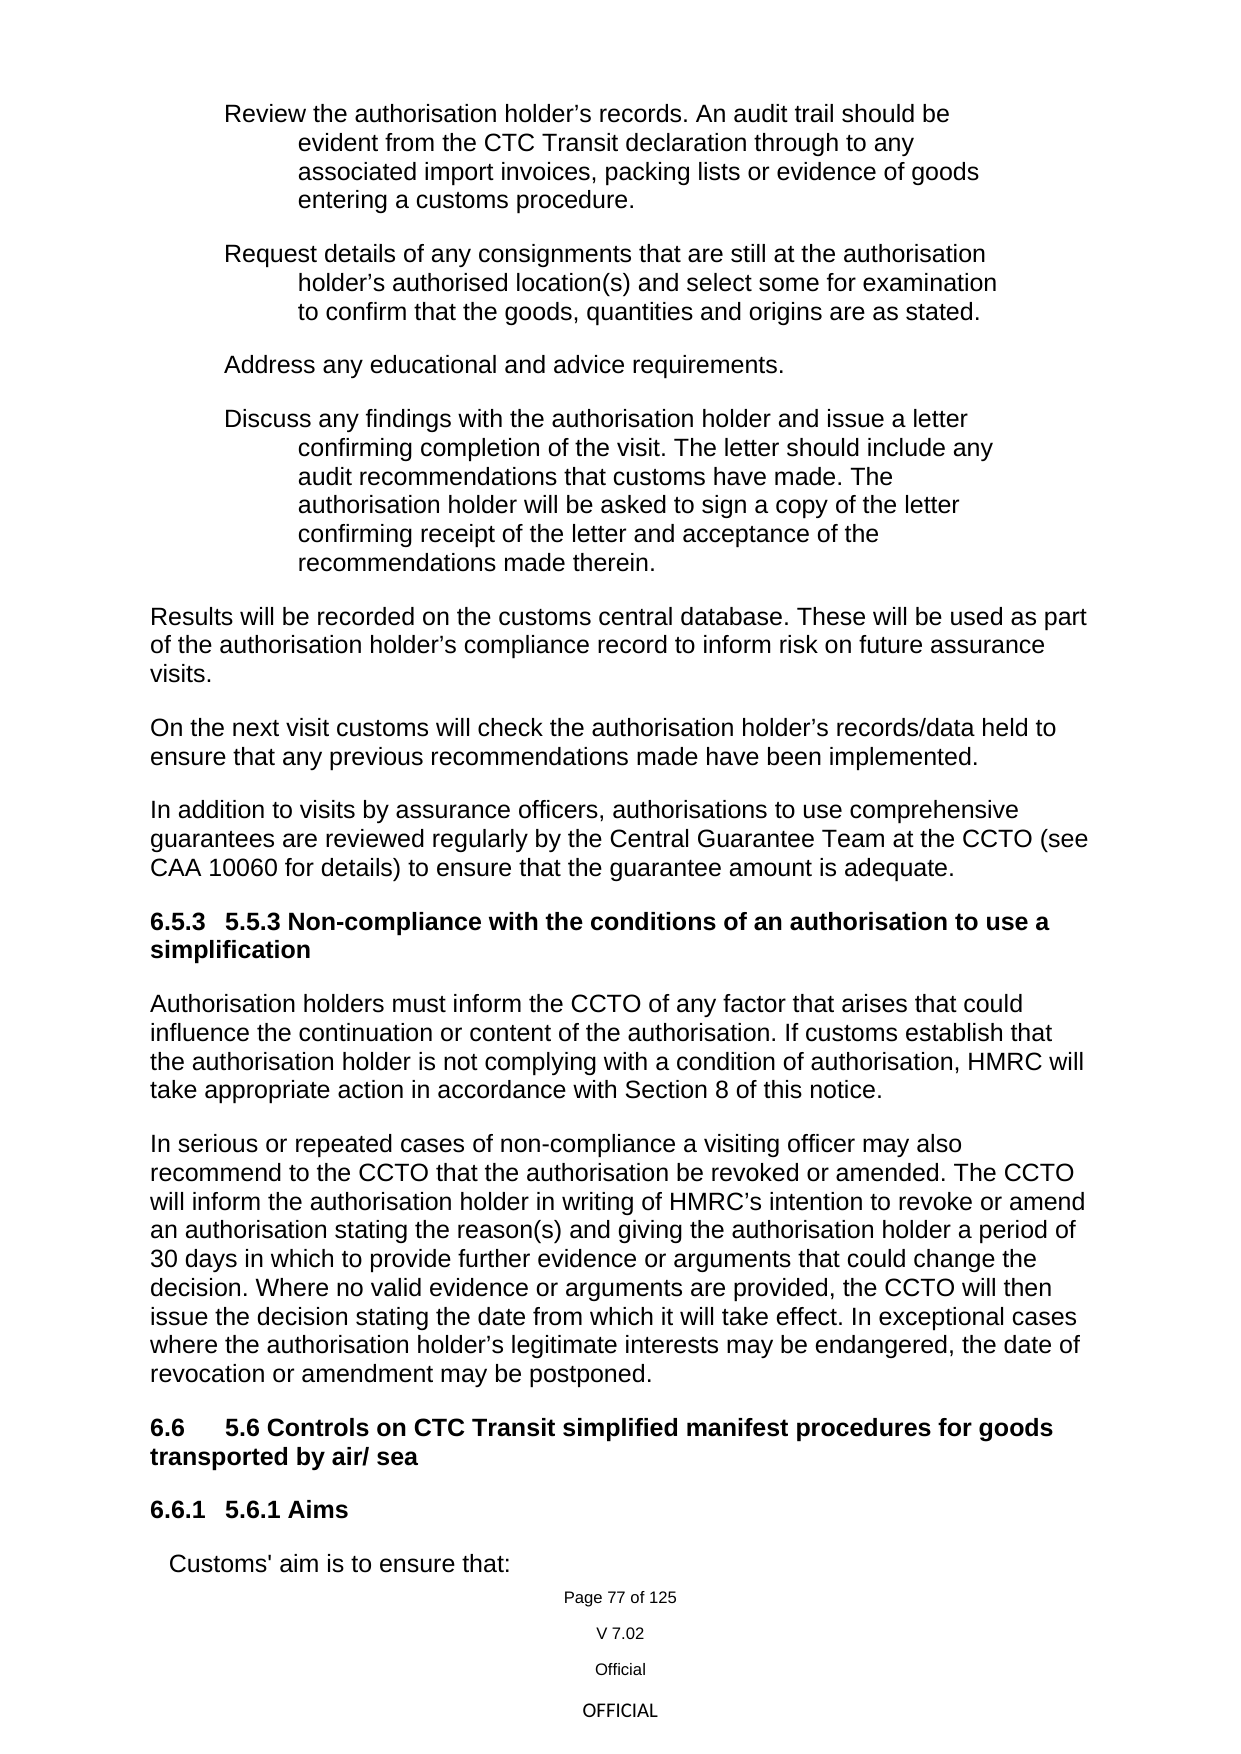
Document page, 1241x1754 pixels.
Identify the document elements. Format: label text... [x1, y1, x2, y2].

subtitle 5.5.3 Non-compliance with the conditions of an authorisation to use a simplification [150, 907, 1090, 964]
subtitle 5.6.1 Aims [150, 1495, 1090, 1524]
text Discuss any findings with the authorisation holder and issue a letter confirming completion of the visit. The letter should include any audit recommendations that customs have made. The authorisation holder will be asked to sign a copy of the letter confirming receipt of the letter and acceptance of the recommendations made therein. [224, 404, 1015, 577]
text Review the authorisation holder’s records. An audit trail should be evident from the CTC Transit declaration through to any associated import invoices, packing lists or evidence of goods entering a customs procedure. [224, 99, 1015, 214]
text Results will be recorded on the customs central database. These will be used as part of the authorisation holder’s compliance record to inform risk on future assurance visits. [150, 602, 1090, 688]
text Authorisation holders must inform the CCTO of any factor that arises that could influence the continuation or content of the authorisation. If customs establish that the authorisation holder is not complying with a condition of authorisation, HMRC will take appropriate action in accordance with Section 8 of this notice. [150, 989, 1090, 1104]
text Address any educational and advice requirements. [224, 350, 1015, 379]
text Request details of any consignments that are still at the authorisation holder’s authorised location(s) and select some for examination to confirm that the goods, quantities and origins are as stated. [224, 239, 1015, 325]
subtitle 5.6 Controls on CTC Transit simplified manifest procedures for goods transported by air/ sea [150, 1413, 1090, 1470]
text On the next visit customs will check the authorisation holder’s records/data held to ensure that any previous recommendations made have been implemented. [150, 713, 1090, 770]
text In serious or repeated cases of non-compliance a visiting officer may also recommend to the CCTO that the authorisation be revoked or amended. The CCTO will inform the authorisation holder in writing of HMRC’s intention to revoke or amend an authorisation stating the reason(s) and giving the authorisation holder a period of 30 days in which to provide further evidence or arguments that could change the decision. Where no valid evidence or arguments are provided, the CCTO will then issue the decision stating the date from which it will take effect. In exceptional cases where the authorisation holder’s legitimate interests may be endangered, the date of revocation or amendment may be postponed. [150, 1129, 1090, 1388]
text In addition to visits by assurance officers, authorisations to use comprehensive guarantees are reviewed regularly by the Central Guarantee Team at the CCTO (see CAA 10060 for details) to ensure that the guarantee amount is adequate. [150, 795, 1090, 882]
text Customs' aim is to ensure that: [150, 1549, 1090, 1578]
